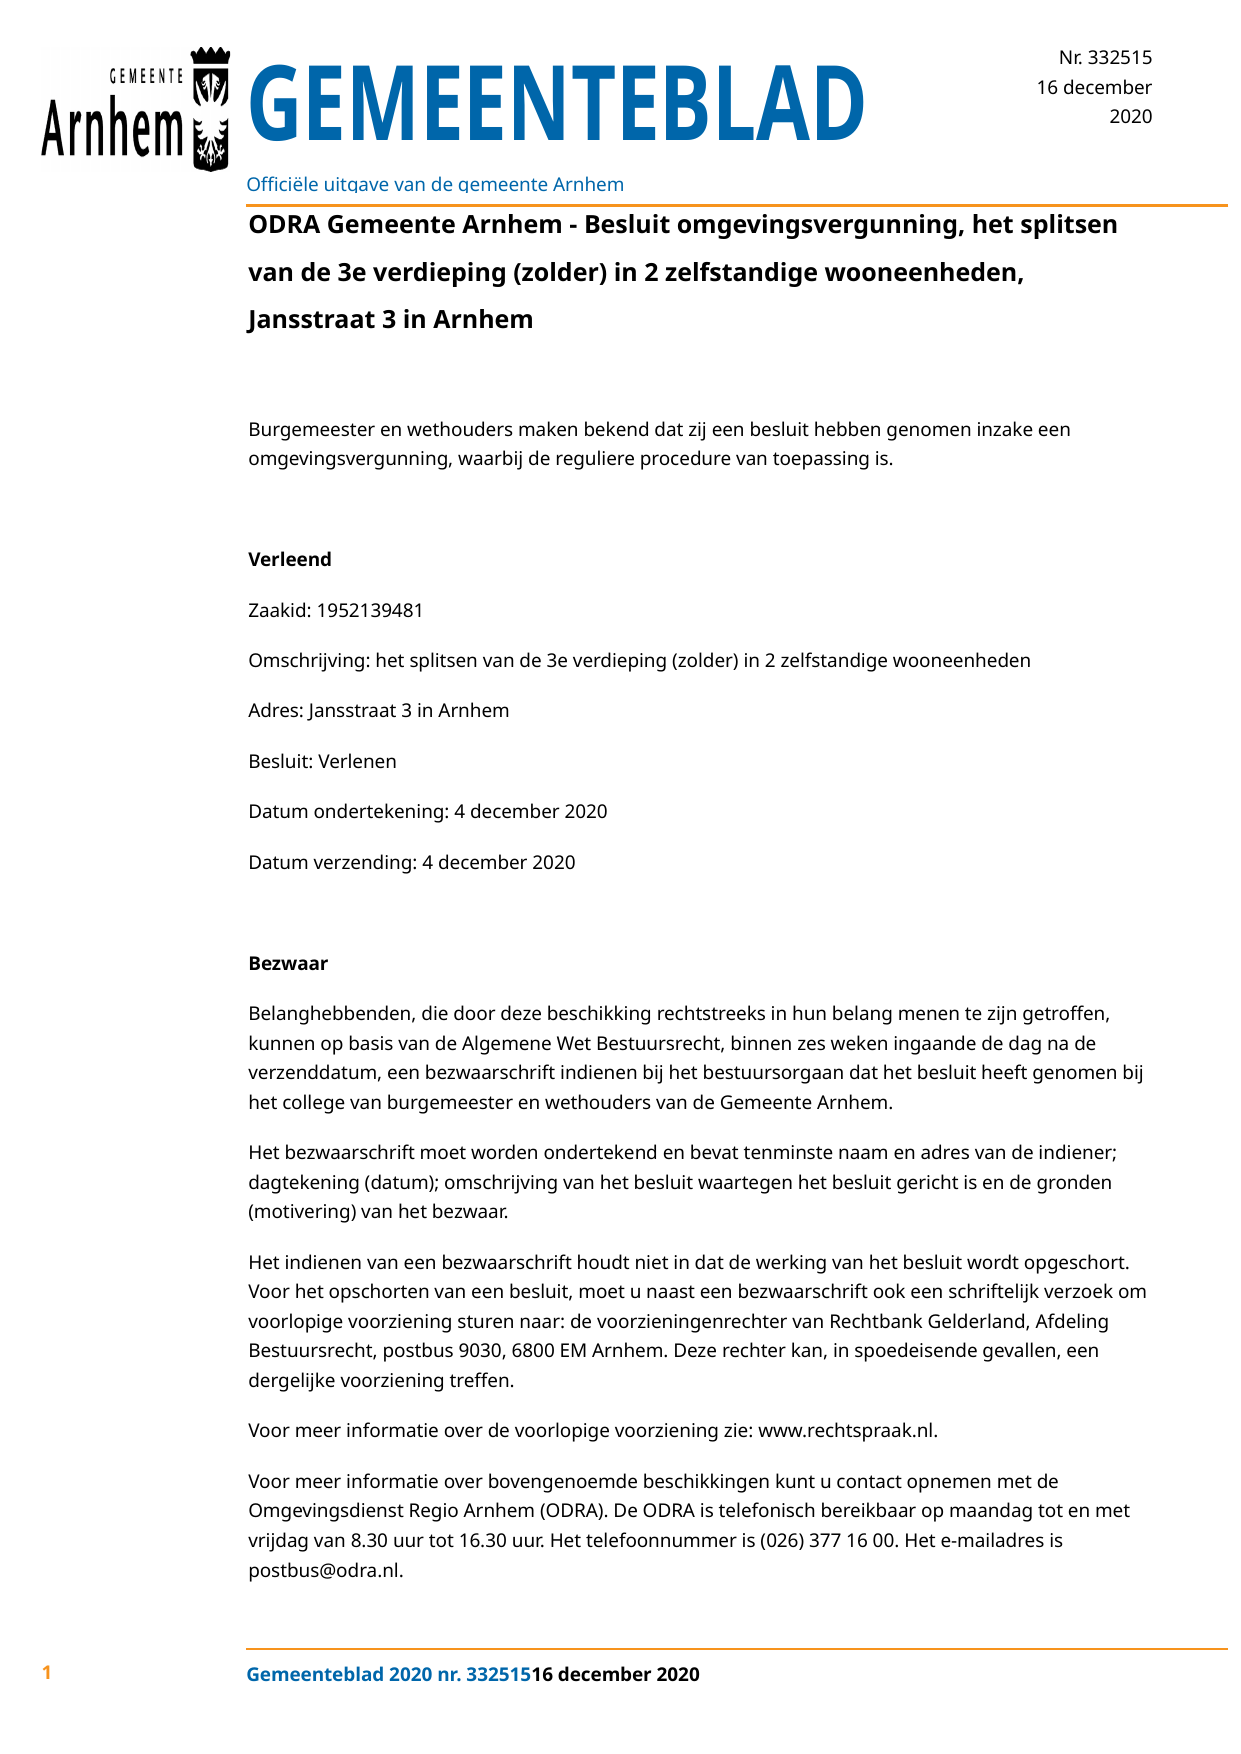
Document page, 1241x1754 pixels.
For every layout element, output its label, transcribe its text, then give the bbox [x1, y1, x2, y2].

text Omschrijving: het splitsen van de 3e verdieping (zolder) in 2 zelfstandige wooneenheden [248, 647, 1152, 673]
text Besluit: Verlenen [248, 748, 1152, 774]
text Het bezwaarschrift moet worden ondertekend en bevat tenminste naam en adres van de indiener; dagtekening (datum); omschrijving van het besluit waartegen het besluit gericht is en de gronden (motivering) van het bezwaar. [248, 1139, 1152, 1224]
text Datum verzending: 4 december 2020 [248, 849, 1152, 874]
text Belanghebbenden, die door deze beschikking rechtstreeks in hun belang menen te zijn getroffen, kunnen op basis van de Algemene Wet Bestuursrecht, binnen zes weken ingaande de dag na de verzenddatum, een bezwaarschrift indienen bij het bestuursorgaan dat het besluit heeft genomen bij het college van burgemeester en wethouders van de Gemeente Arnhem. [248, 1000, 1152, 1114]
text Verleend [248, 546, 1152, 572]
text Voor meer informatie over bovengenoemde beschikkingen kunt u contact opnemen met de Omgevingsdienst Regio Arnhem (ODRA). De ODRA is telefonisch bereikbaar op maandag tot en met vrijdag van 8.30 uur tot 16.30 uur. Het telefoonnummer is (026) 377 16 00. Het e-mailadres is postbus@odra.nl. [248, 1468, 1152, 1582]
text ODRA Gemeente Arnhem - Besluit omgevingsvergunning, het splitsen van de 3e verdieping (zolder) in 2 zelfstandige wooneenheden, Jansstraat 3 in Arnhem [248, 207, 1152, 336]
text Het indienen van een bezwaarschrift houdt niet in dat de werking van het besluit wordt opgeschort. Voor het opschorten van een besluit, moet u naast een bezwaarschrift ook een schriftelijk verzoek om voorlopige voorziening sturen naar: de voorzieningenrechter van Rechtbank Gelderland, Afdeling Bestuursrecht, postbus 9030, 6800 EM Arnhem. Deze rechter kan, in spoedeisende gevallen, een dergelijke voorziening treffen. [248, 1249, 1152, 1393]
text Datum ondertekening: 4 december 2020 [248, 798, 1152, 824]
text Voor meer informatie over de voorlopige voorziening zie: www.rechtspraak.nl. [248, 1418, 1152, 1443]
text Bezwaar [248, 950, 1152, 975]
text Zaakid: 1952139481 [248, 597, 1152, 622]
text Adres: Jansstraat 3 in Arnhem [248, 698, 1152, 723]
text Burgemeester en wethouders maken bekend dat zij een besluit hebben genomen inzake een omgevingsvergunning, waarbij de reguliere procedure van toepassing is. [248, 416, 1152, 471]
picture [41, 47, 231, 172]
